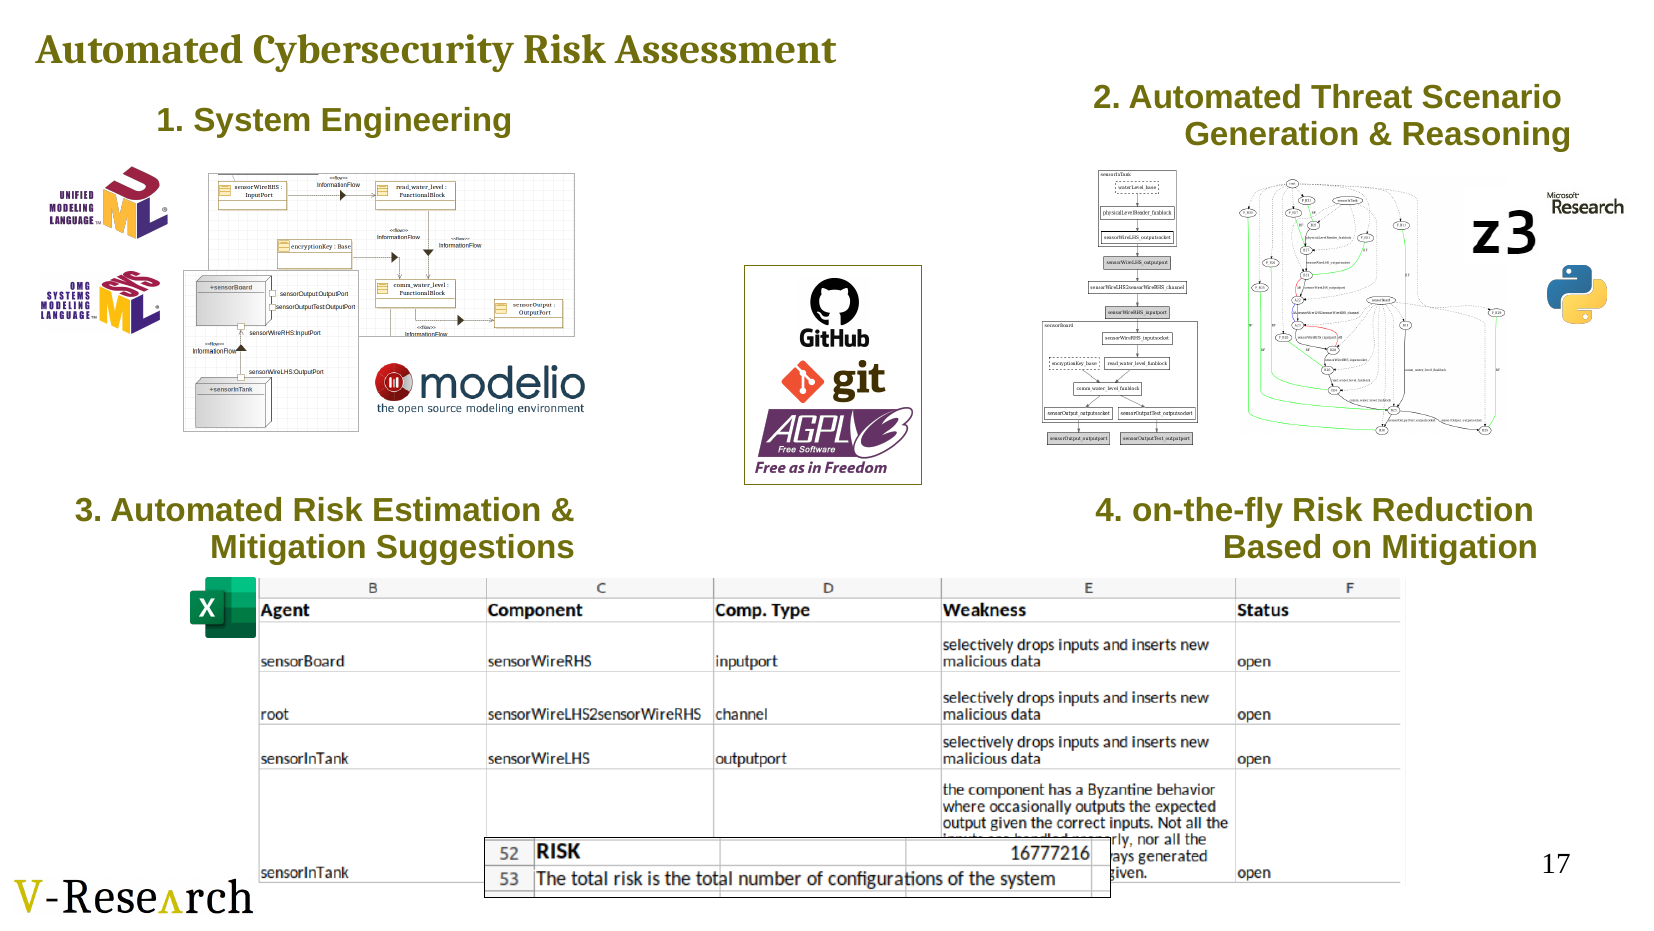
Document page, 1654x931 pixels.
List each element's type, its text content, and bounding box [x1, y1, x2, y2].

text_box 2. Automated Threat Scenario Generation & Reasoning [1078, 70, 1587, 160]
picture [375, 363, 585, 414]
picture [798, 277, 870, 349]
picture [1239, 176, 1642, 438]
picture [755, 407, 913, 473]
picture [1033, 159, 1205, 449]
text_box 1. System Engineering [141, 94, 528, 147]
text_box Automated Cybersecurity Risk Assessment [20, 18, 886, 95]
picture [781, 360, 888, 403]
text_box 4. on-the-fly Risk Reduction Based on Mitigation [1080, 484, 1554, 574]
picture [41, 271, 160, 334]
picture [11, 577, 1406, 916]
picture [183, 173, 575, 432]
text_box 3. Automated Risk Estimation & Mitigation Suggestions [60, 484, 591, 574]
picture [49, 163, 168, 243]
